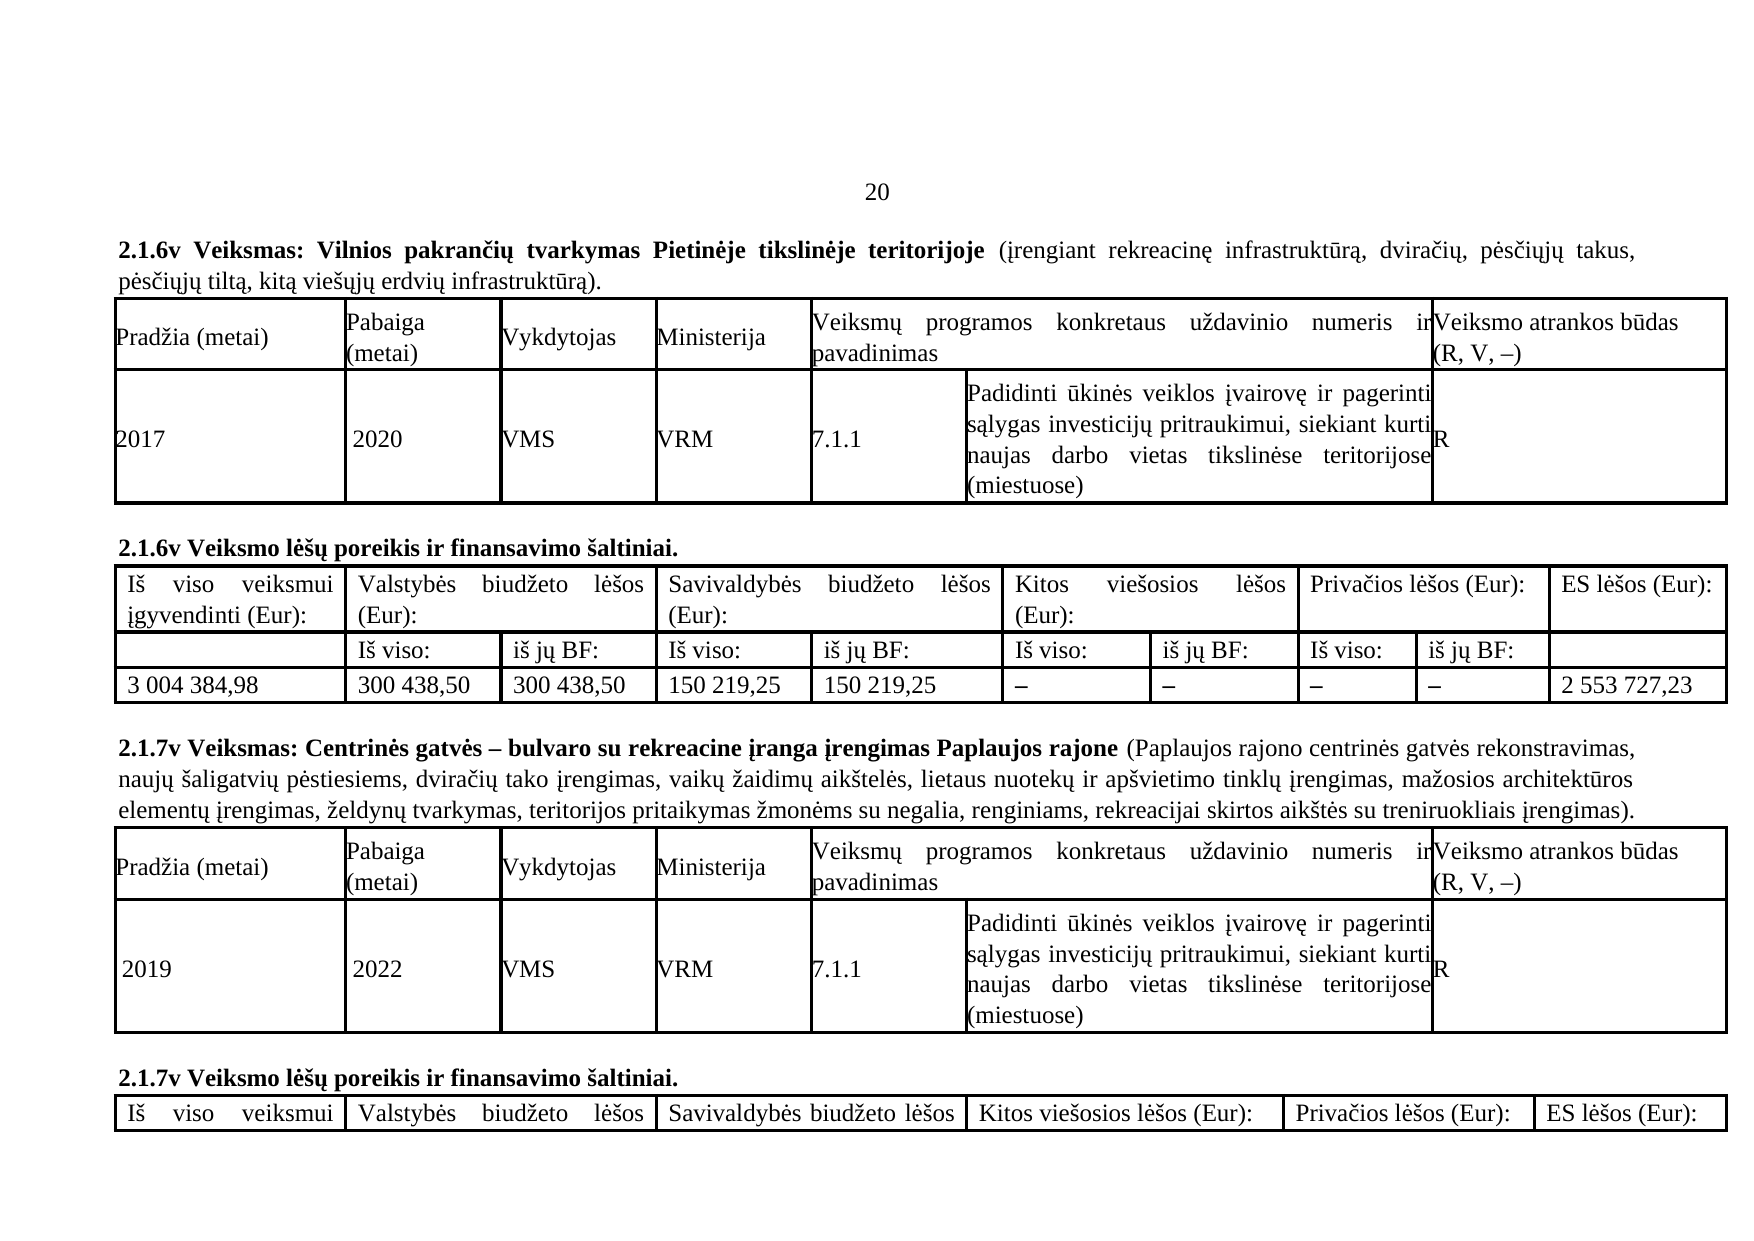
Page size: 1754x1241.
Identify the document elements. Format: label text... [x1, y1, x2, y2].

table_header Valstybės biudžeto lėšos (Eur): [347, 568, 655, 630]
table_header Kitos viešosios lėšos (Eur): [968, 1097, 1282, 1129]
table_header Valstybės biudžeto lėšos [347, 1097, 655, 1129]
table_cell Iš viso: [1300, 634, 1415, 666]
table_header Vykdytojas [503, 300, 655, 368]
table_cell VMS [503, 371, 655, 501]
table_cell – [1300, 669, 1415, 701]
table_cell Iš viso: [658, 634, 810, 666]
table_header Savivaldybės biudžeto lėšos (Eur): [658, 568, 1001, 630]
table_header Privačios lėšos (Eur): [1300, 568, 1548, 630]
table_header Pradžia (metai) [117, 300, 344, 368]
table_cell R [1434, 371, 1725, 501]
table_cell iš jų BF: [813, 634, 1001, 666]
table_header Savivaldybės biudžeto lėšos [658, 1097, 965, 1129]
table_cell 7.1.1 [813, 901, 965, 1031]
table_cell 2017 [117, 371, 344, 501]
table_cell VRM [658, 371, 810, 501]
table_cell VMS [503, 901, 655, 1031]
text 2.1.7v Veiksmo lėšų poreikis ir finansavimo šaltiniai. [118, 1063, 1636, 1091]
table_cell 2020 [347, 371, 499, 501]
table_cell Iš viso: [1004, 634, 1149, 666]
table_cell 150 219,25 [658, 669, 810, 701]
table_cell 2019 [117, 901, 344, 1031]
table_cell – [1418, 669, 1548, 701]
table_cell iš jų BF: [1152, 634, 1297, 666]
table_cell Padidinti ūkinės veiklos įvairovę ir pagerinti sąlygas investicijų pritraukimui, siekiant kurti naujas darbo vietas tikslinėse teritorijose (miestuose) [968, 901, 1431, 1031]
table_cell Padidinti ūkinės veiklos įvairovę ir pagerinti sąlygas investicijų pritraukimui, siekiant kurti naujas darbo vietas tikslinėse teritorijose (miestuose) [968, 371, 1431, 501]
table_header Veiksmų programos konkretaus uždavinio numeris ir pavadinimas [813, 829, 1431, 898]
table_cell 150 219,25 [813, 669, 1001, 701]
table_cell [1551, 634, 1725, 666]
table_cell VRM [658, 901, 810, 1031]
table_header Ministerija [658, 829, 810, 898]
table_cell iš jų BF: [503, 634, 655, 666]
table_header Pabaiga (metai) [347, 829, 499, 898]
table_header Pabaiga (metai) [347, 300, 499, 368]
table_cell – [1004, 669, 1149, 701]
table_header Vykdytojas [503, 829, 655, 898]
table_cell 300 438,50 [503, 669, 655, 701]
table_header Iš viso veiksmui [117, 1097, 344, 1129]
table_cell 7.1.1 [813, 371, 965, 501]
table_cell iš jų BF: [1418, 634, 1548, 666]
table_header Veiksmų programos konkretaus uždavinio numeris ir pavadinimas [813, 300, 1431, 368]
table_cell 2022 [347, 901, 499, 1031]
table_cell R [1434, 901, 1725, 1031]
table_header Iš viso veiksmui įgyvendinti (Eur): [117, 568, 344, 630]
text 2.1.6v Veiksmo lėšų poreikis ir finansavimo šaltiniai. [118, 533, 1636, 562]
table_header Privačios lėšos (Eur): [1285, 1097, 1533, 1129]
table_header ES lėšos (Eur): [1551, 568, 1725, 630]
table_header Ministerija [658, 300, 810, 368]
table_header Veiksmo atrankos būdas (R, V, –) [1434, 829, 1725, 898]
table_header ES lėšos (Eur): [1536, 1097, 1725, 1129]
text 2.1.7v Veiksmas: Centrinės gatvės – bulvaro su rekreacine įranga įrengimas Paplaujos rajone (Paplaujos rajono centrinės gatvės rekonstravimas, naujų šaligatvių pėstiesiems, dviračių tako įrengimas, vaikų žaidimų aikštelės, lietaus nuotekų ir apšvietimo tinklų įrengimas, mažosios architektūros elementų įrengimas, želdynų tvarkymas, teritorijos pritaikymas žmonėms su negalia, renginiams, rekreacijai skirtos aikštės su treniruokliais įrengimas). [118, 733, 1636, 824]
table_cell 3 004 384,98 [117, 669, 344, 701]
table_header Pradžia (metai) [117, 829, 344, 898]
table_cell 2 553 727,23 [1551, 669, 1725, 701]
table_cell Iš viso: [347, 634, 499, 666]
table_header Veiksmo atrankos būdas (R, V, –) [1434, 300, 1725, 368]
table_cell – [1152, 669, 1297, 701]
text 2.1.6v Veiksmas: Vilnios pakrančių tvarkymas Pietinėje tikslinėje teritorijoje (įrengiant rekreacinę infrastruktūrą, dviračių, pėsčiųjų takus, pėsčiųjų tiltą, kitą viešųjų erdvių infrastruktūrą). [118, 235, 1636, 294]
table_cell [117, 634, 344, 666]
table_cell 300 438,50 [347, 669, 499, 701]
table_header Kitos viešosios lėšos (Eur): [1004, 568, 1297, 630]
